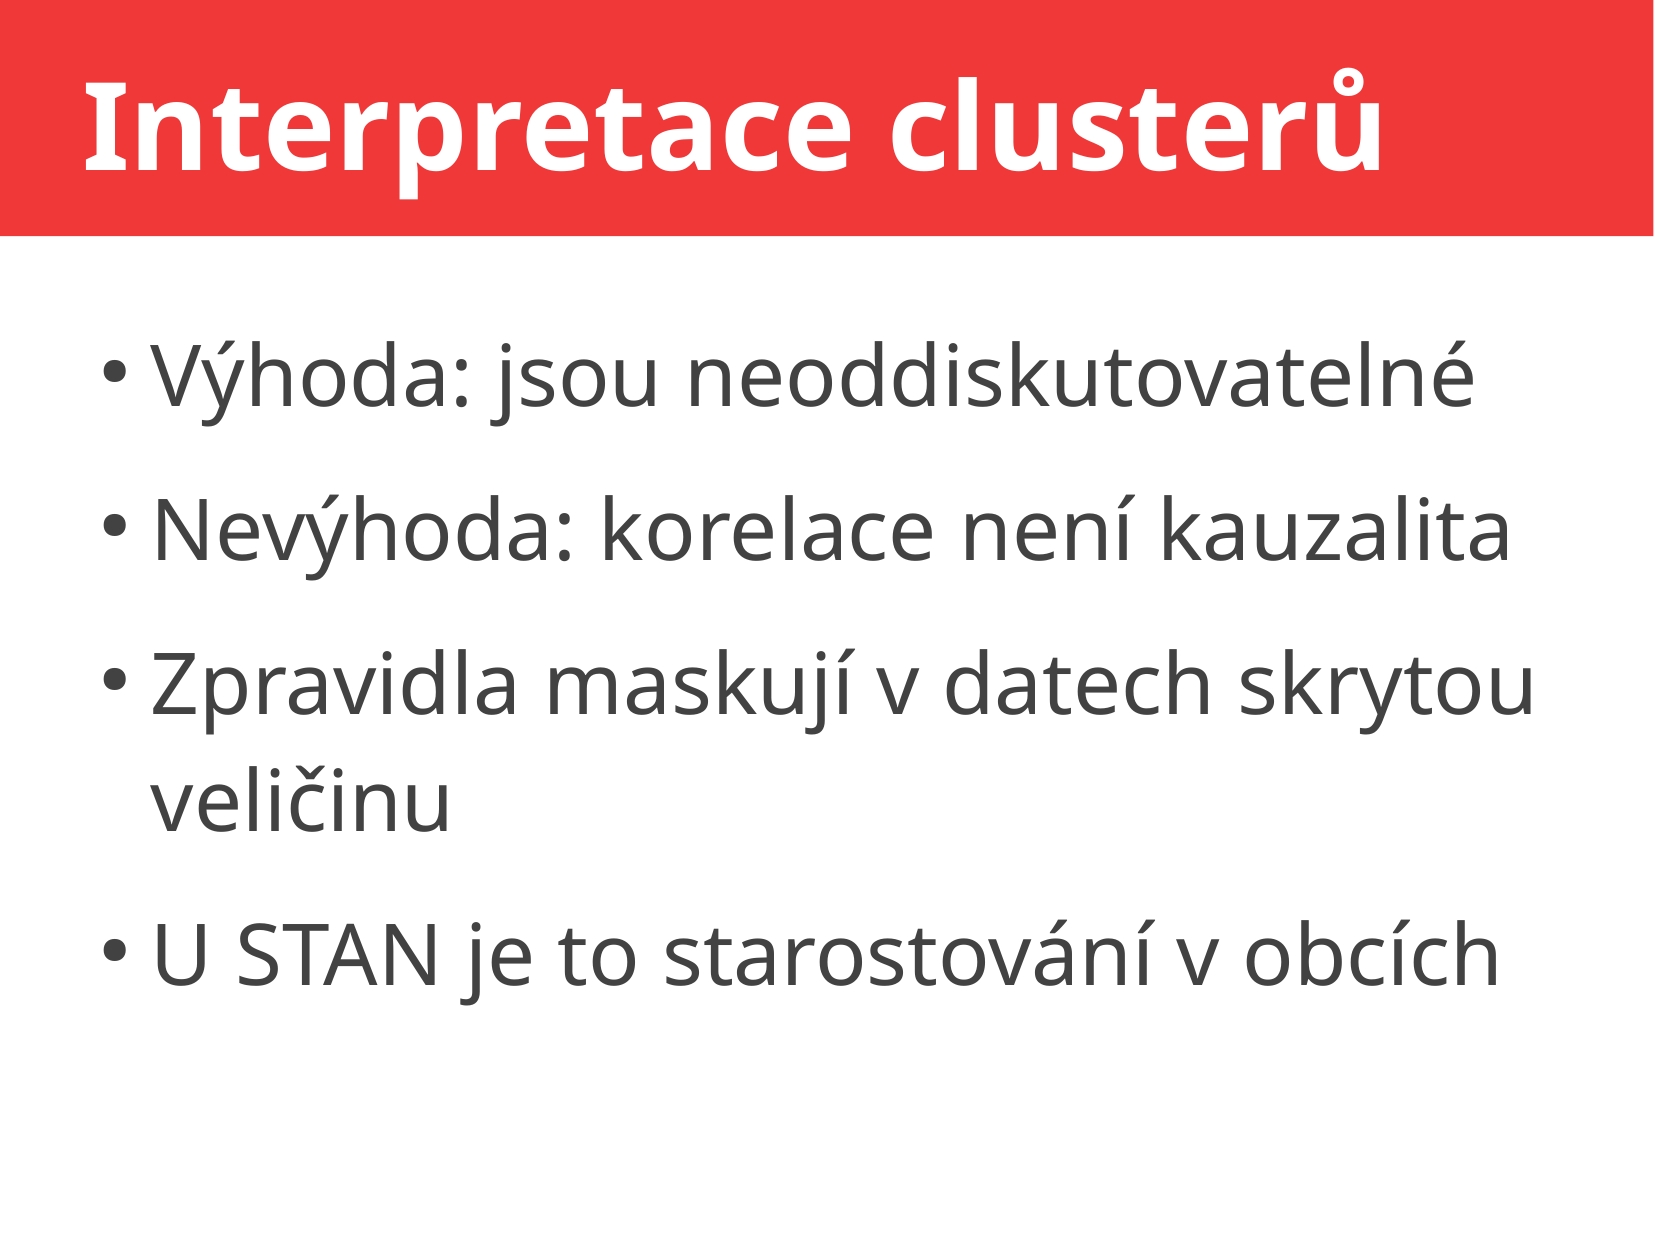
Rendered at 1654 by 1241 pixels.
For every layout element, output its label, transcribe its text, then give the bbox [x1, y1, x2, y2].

title Interpretace clusterů [82, 19, 1571, 227]
list Výhoda: jsou neoddiskutovatelné Nevýhoda: korelace není kauzalita Zpravidla maskují v datech skrytou veličinu U STAN je to starostování v obcích [82, 314, 1563, 1080]
